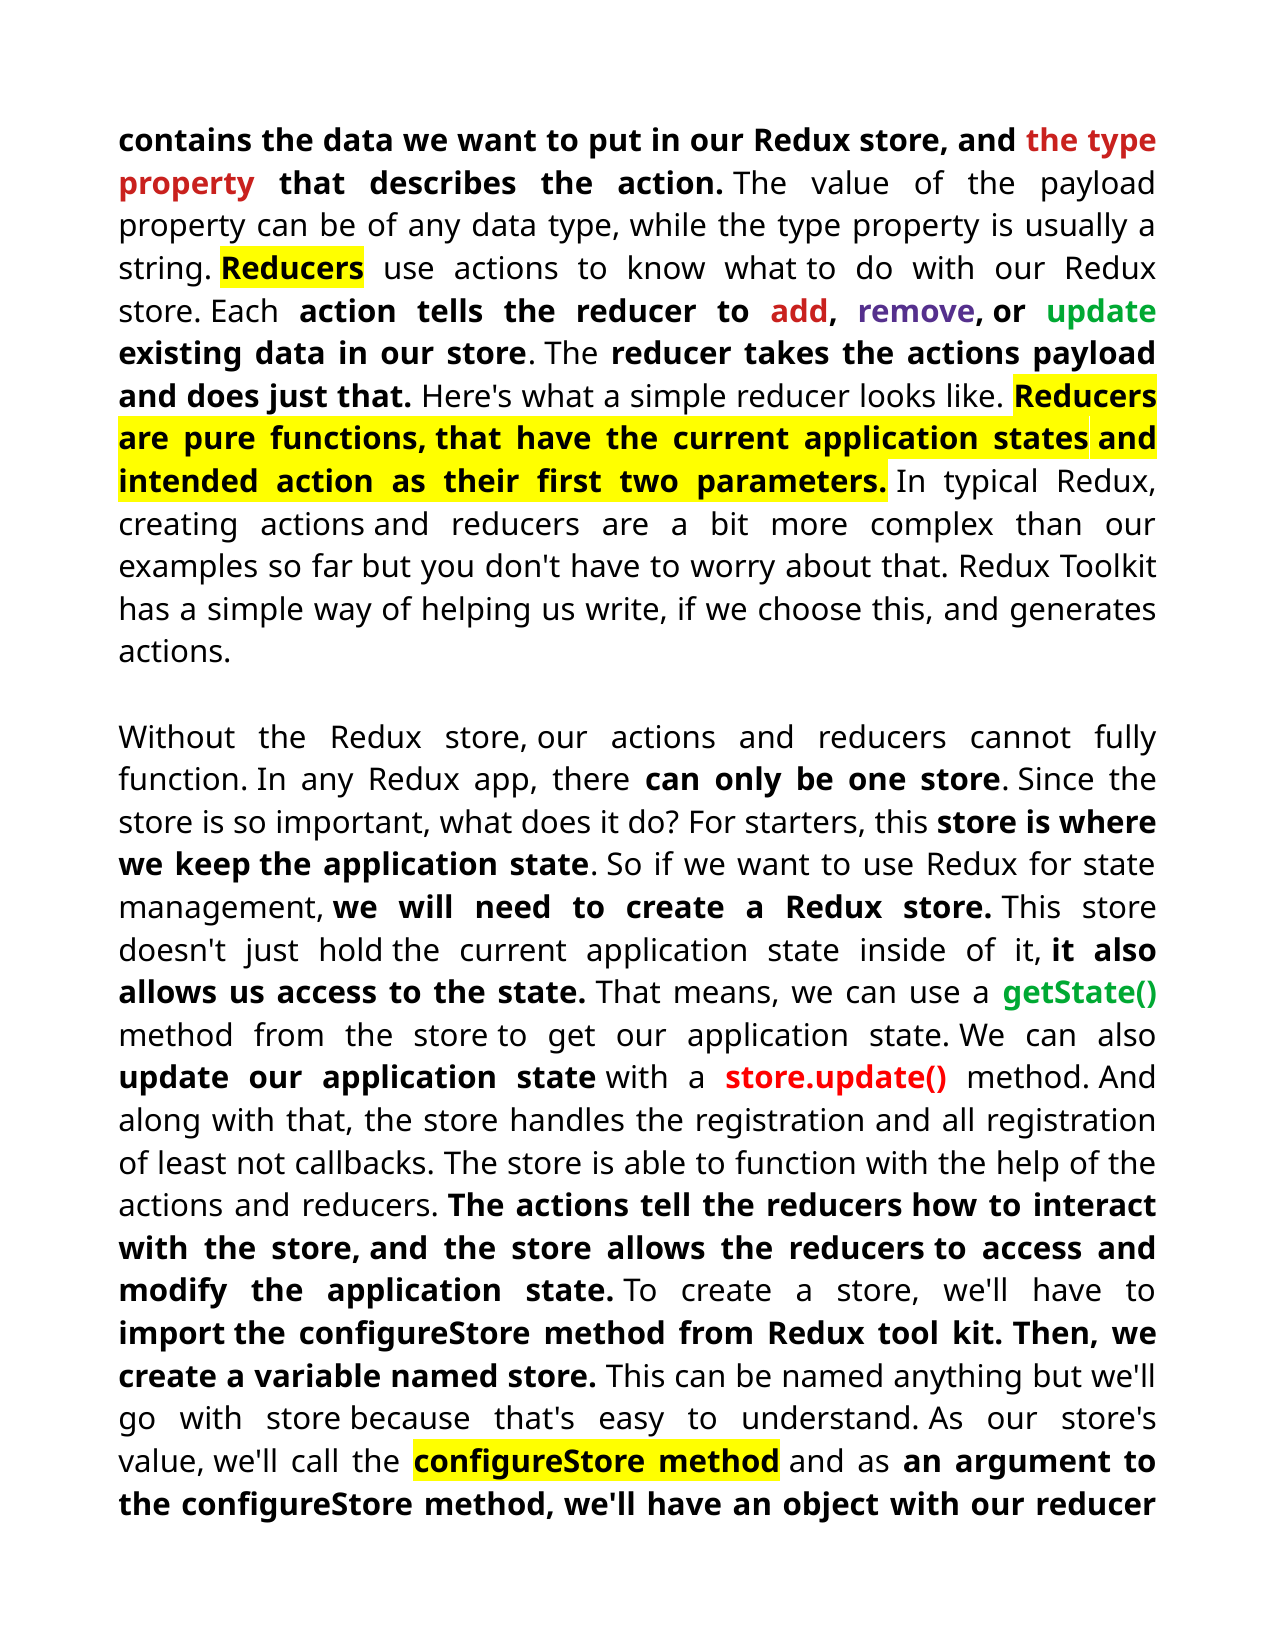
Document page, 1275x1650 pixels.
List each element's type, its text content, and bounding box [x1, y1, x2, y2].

text Without the Redux store, our actions and reducers cannot fully function. In any Redux app, there can only be one store. Since the store is so important, what does it do? For starters, this store is where we keep the application state. So if we want to use Redux for state management, we will need to create a Redux store. This store doesn't just hold the current application state inside of it, it also allows us access to the state. That means, we can use a getState() method from the store to get our application state. We can also update our application state with a store.update() method. And along with that, the store handles the registration and all registration of least not callbacks. The store is able to function with the help of the actions and reducers. The actions tell the reducers how to interact with the store, and the store allows the reducers to access and modify the application state. To create a store, we'll have to import the configureStore method from Redux tool kit. Then, we create a variable named store. This can be named anything but we'll go with store because that's easy to understand. As our store's value, we'll call the configureStore method and as an argument to the configureStore method, we'll have an object with our reducer [118, 714, 1157, 1524]
text contains the data we want to put in our Redux store, and the type property that describes the action. The value of the payload property can be of any data type, while the type property is usually a string. Reducers use actions to know what to do with our Redux store. Each action tells the reducer to add, remove, or update existing data in our store. The reducer takes the actions payload and does just that. Here's what a simple reducer looks like. Reducers are pure functions, that have the current application states and intended action as their first two parameters. In typical Redux, creating actions and reducers are a bit more complex than our examples so far but you don't have to worry about that. Redux Toolkit has a simple way of helping us write, if we choose this, and generates actions. [118, 118, 1157, 672]
